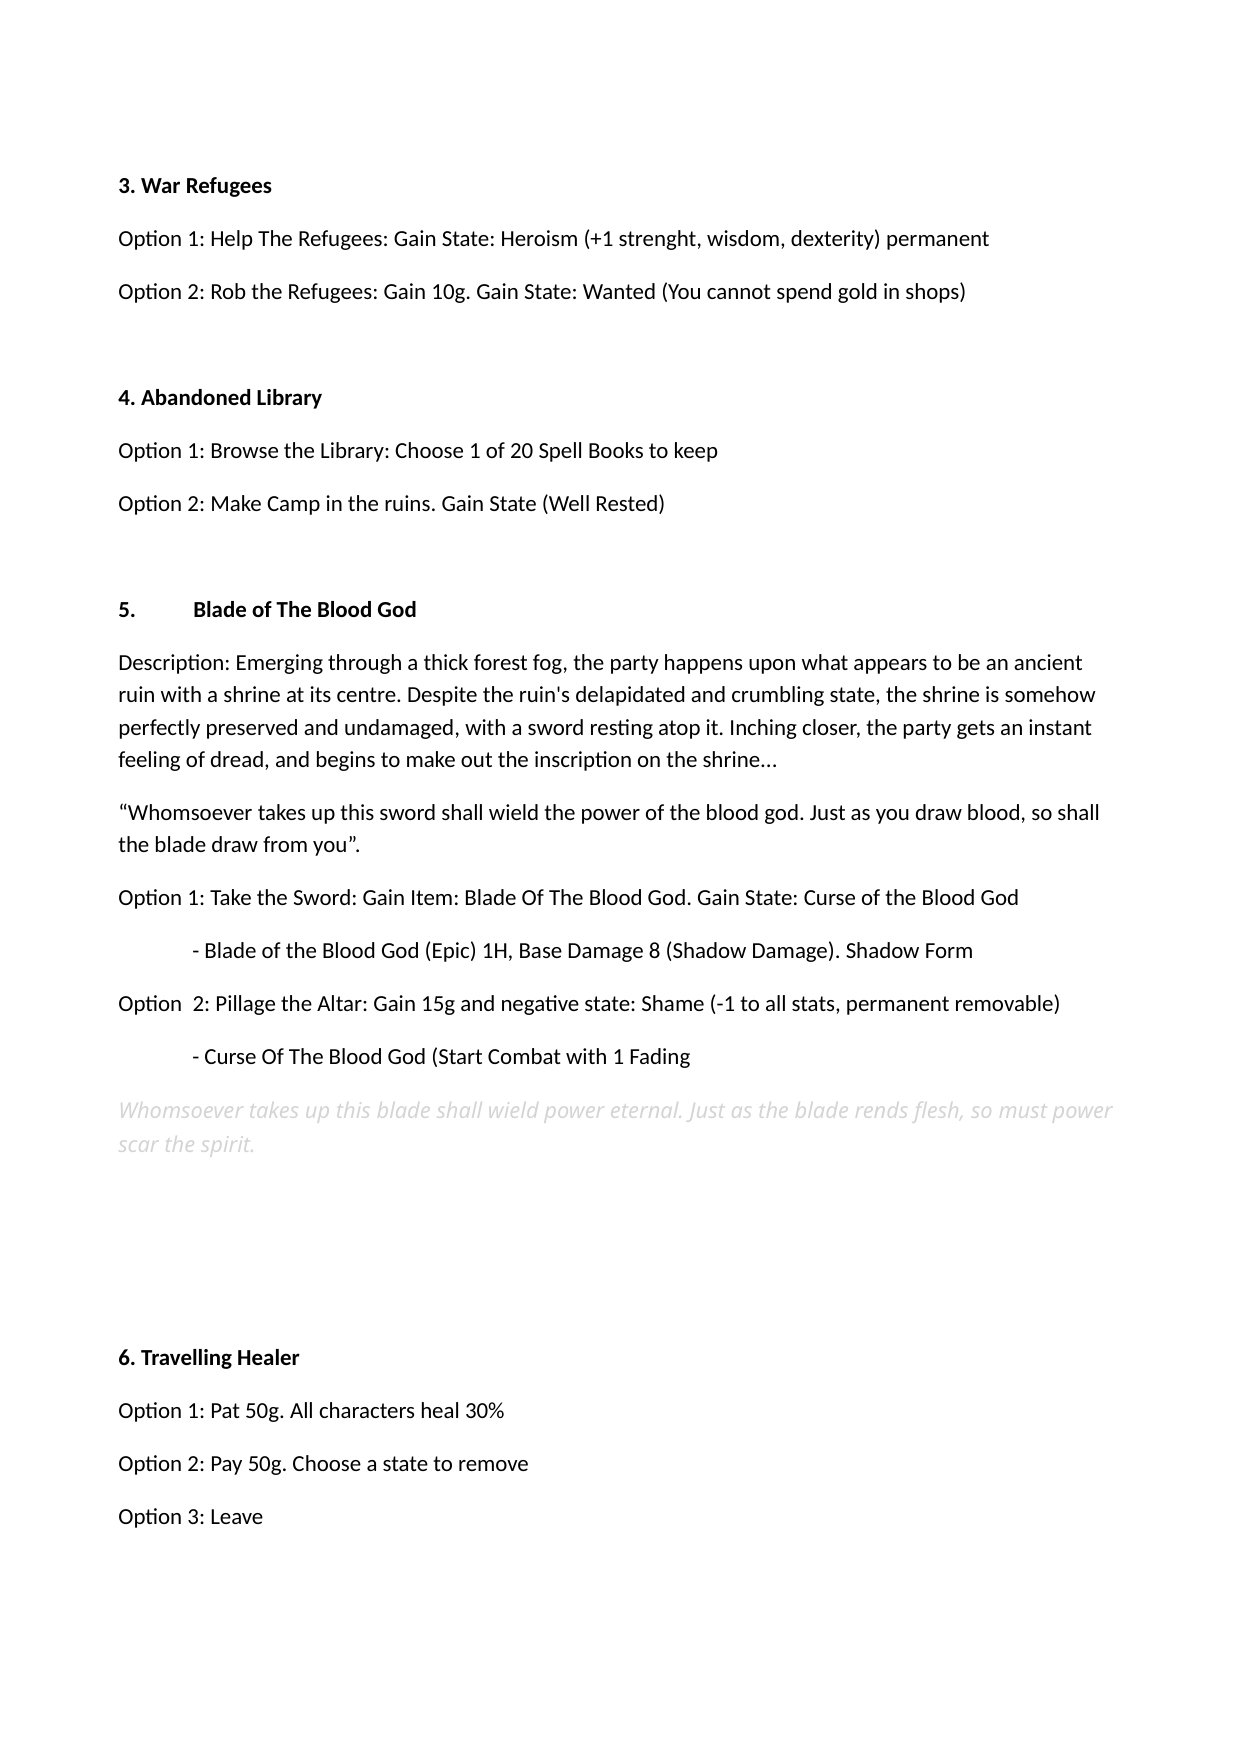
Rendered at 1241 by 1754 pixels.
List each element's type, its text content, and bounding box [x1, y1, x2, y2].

text Option 2: Rob the Refugees: Gain 10g. Gain State: Wanted (You cannot spend gold in shops) [118, 277, 1122, 305]
list 4. Abandoned Library [118, 383, 1122, 411]
text 3. War Refugees [118, 171, 1122, 199]
list Blade of The Blood God [118, 595, 1122, 623]
text Option 1: Take the Sword: Gain Item: Blade Of The Blood God. Gain State: Curse of the Blood God [118, 883, 1122, 911]
text Option 2: Pillage the Altar: Gain 15g and negative state: Shame (-1 to all stats, permanent removable) [118, 989, 1122, 1017]
text - Blade of the Blood God (Epic) 1H, Base Damage 8 (Shadow Damage). Shadow Form [118, 936, 1122, 964]
text Option 1: Browse the Library: Choose 1 of 20 Spell Books to keep [118, 436, 1122, 464]
text Description: Emerging through a thick forest fog, the party happens upon what appears to be an ancient ruin with a shrine at its centre. Despite the ruin's delapidated and crumbling state, the shrine is somehow perfectly preserved and undamaged, with a sword resting atop it. Inching closer, the party gets an instant feeling of dread, and begins to make out the inscription on the shrine... [118, 648, 1122, 773]
text Option 1: Help The Refugees: Gain State: Heroism (+1 strenght, wisdom, dexterity) permanent [118, 224, 1122, 252]
text - Curse Of The Blood God (Start Combat with 1 Fading [118, 1042, 1122, 1070]
text Option 3: Leave [118, 1502, 1122, 1531]
text Option 1: Pat 50g. All characters heal 30% [118, 1396, 1122, 1424]
text 6. Travelling Healer [118, 1343, 1122, 1371]
text Option 2: Pay 50g. Choose a state to remove [118, 1449, 1122, 1477]
text “Whomsoever takes up this sword shall wield the power of the blood god. Just as you draw blood, so shall the blade draw from you”. [118, 798, 1122, 858]
text Whomsoever takes up this blade shall wield power eternal. Just as the blade rends flesh, so must power scar the spirit. [118, 1095, 1122, 1159]
text Option 2: Make Camp in the ruins. Gain State (Well Rested) [118, 489, 1122, 517]
